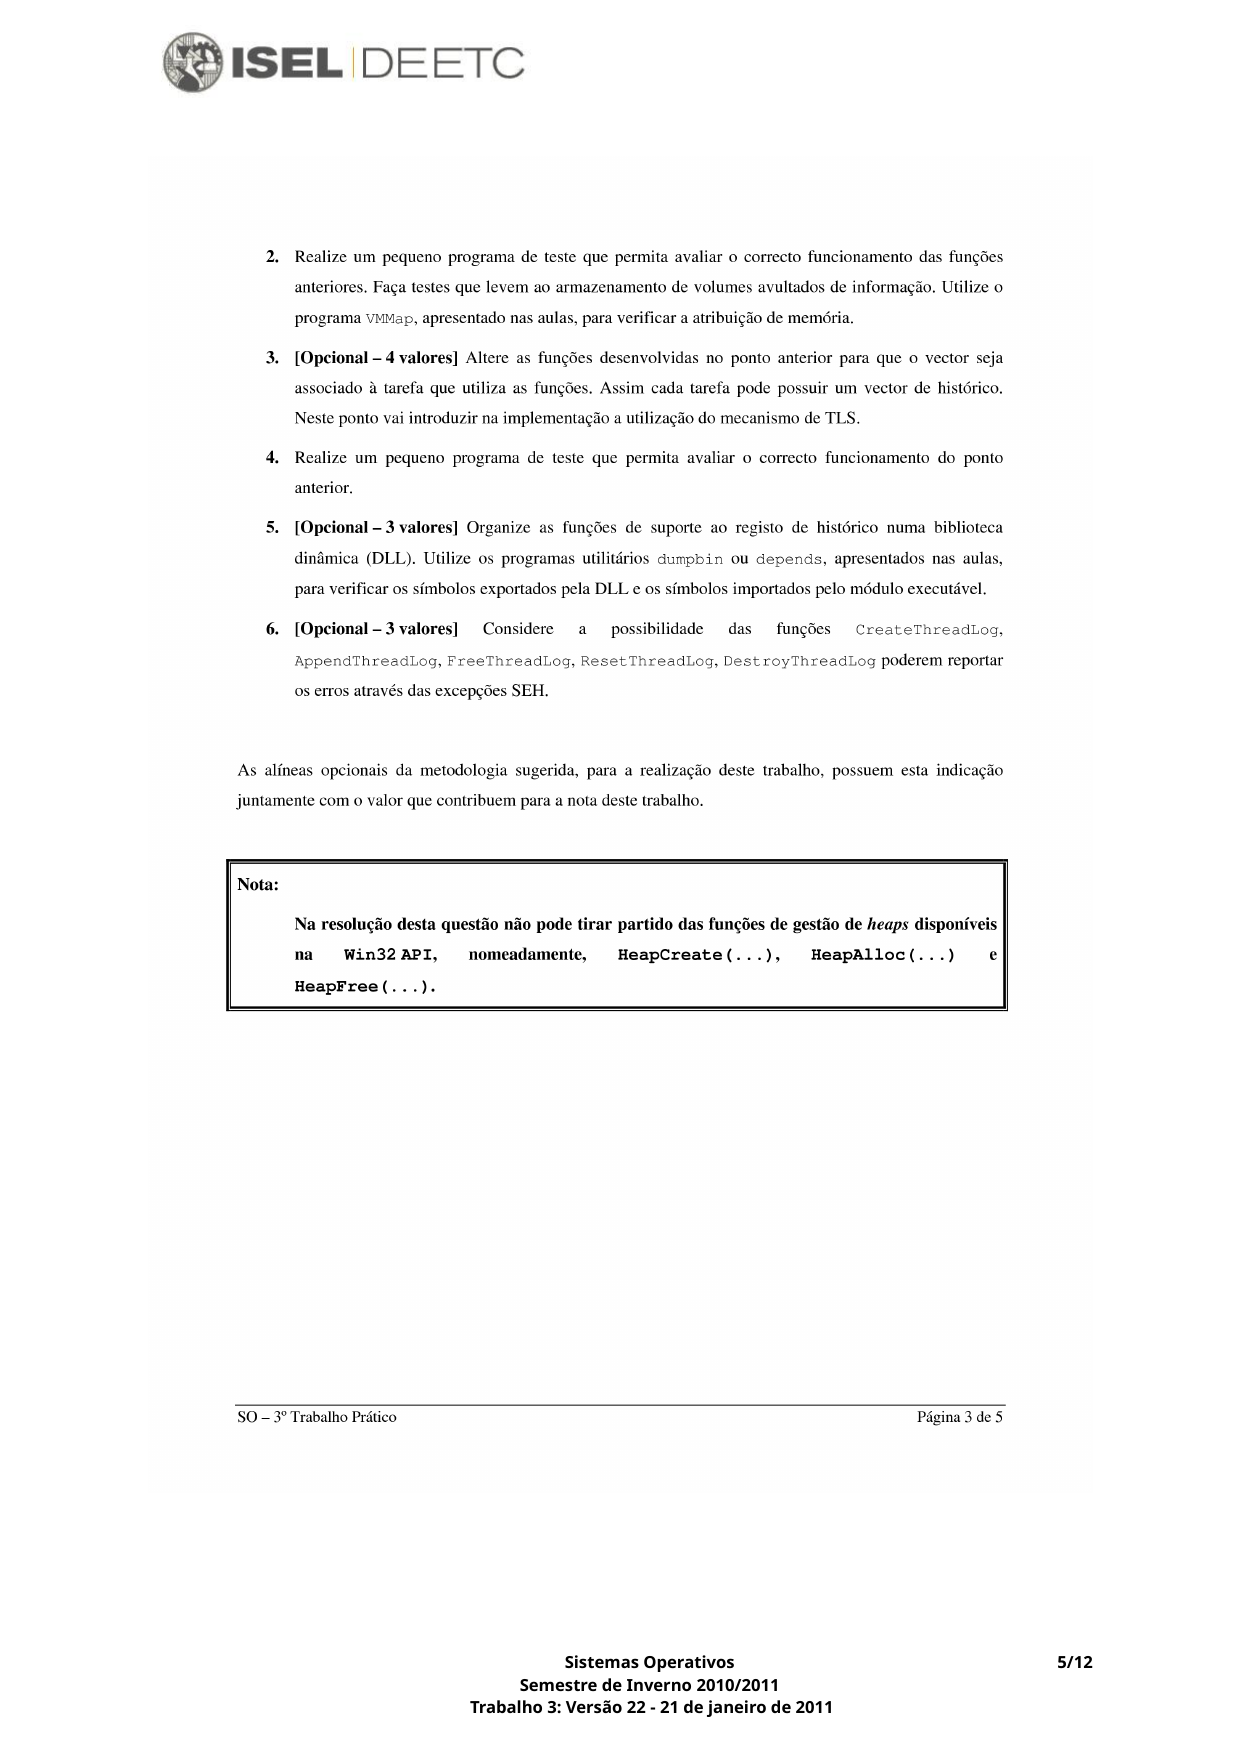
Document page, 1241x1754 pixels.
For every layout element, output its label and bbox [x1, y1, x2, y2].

picture [147, 156, 1093, 1493]
picture [153, 17, 555, 118]
